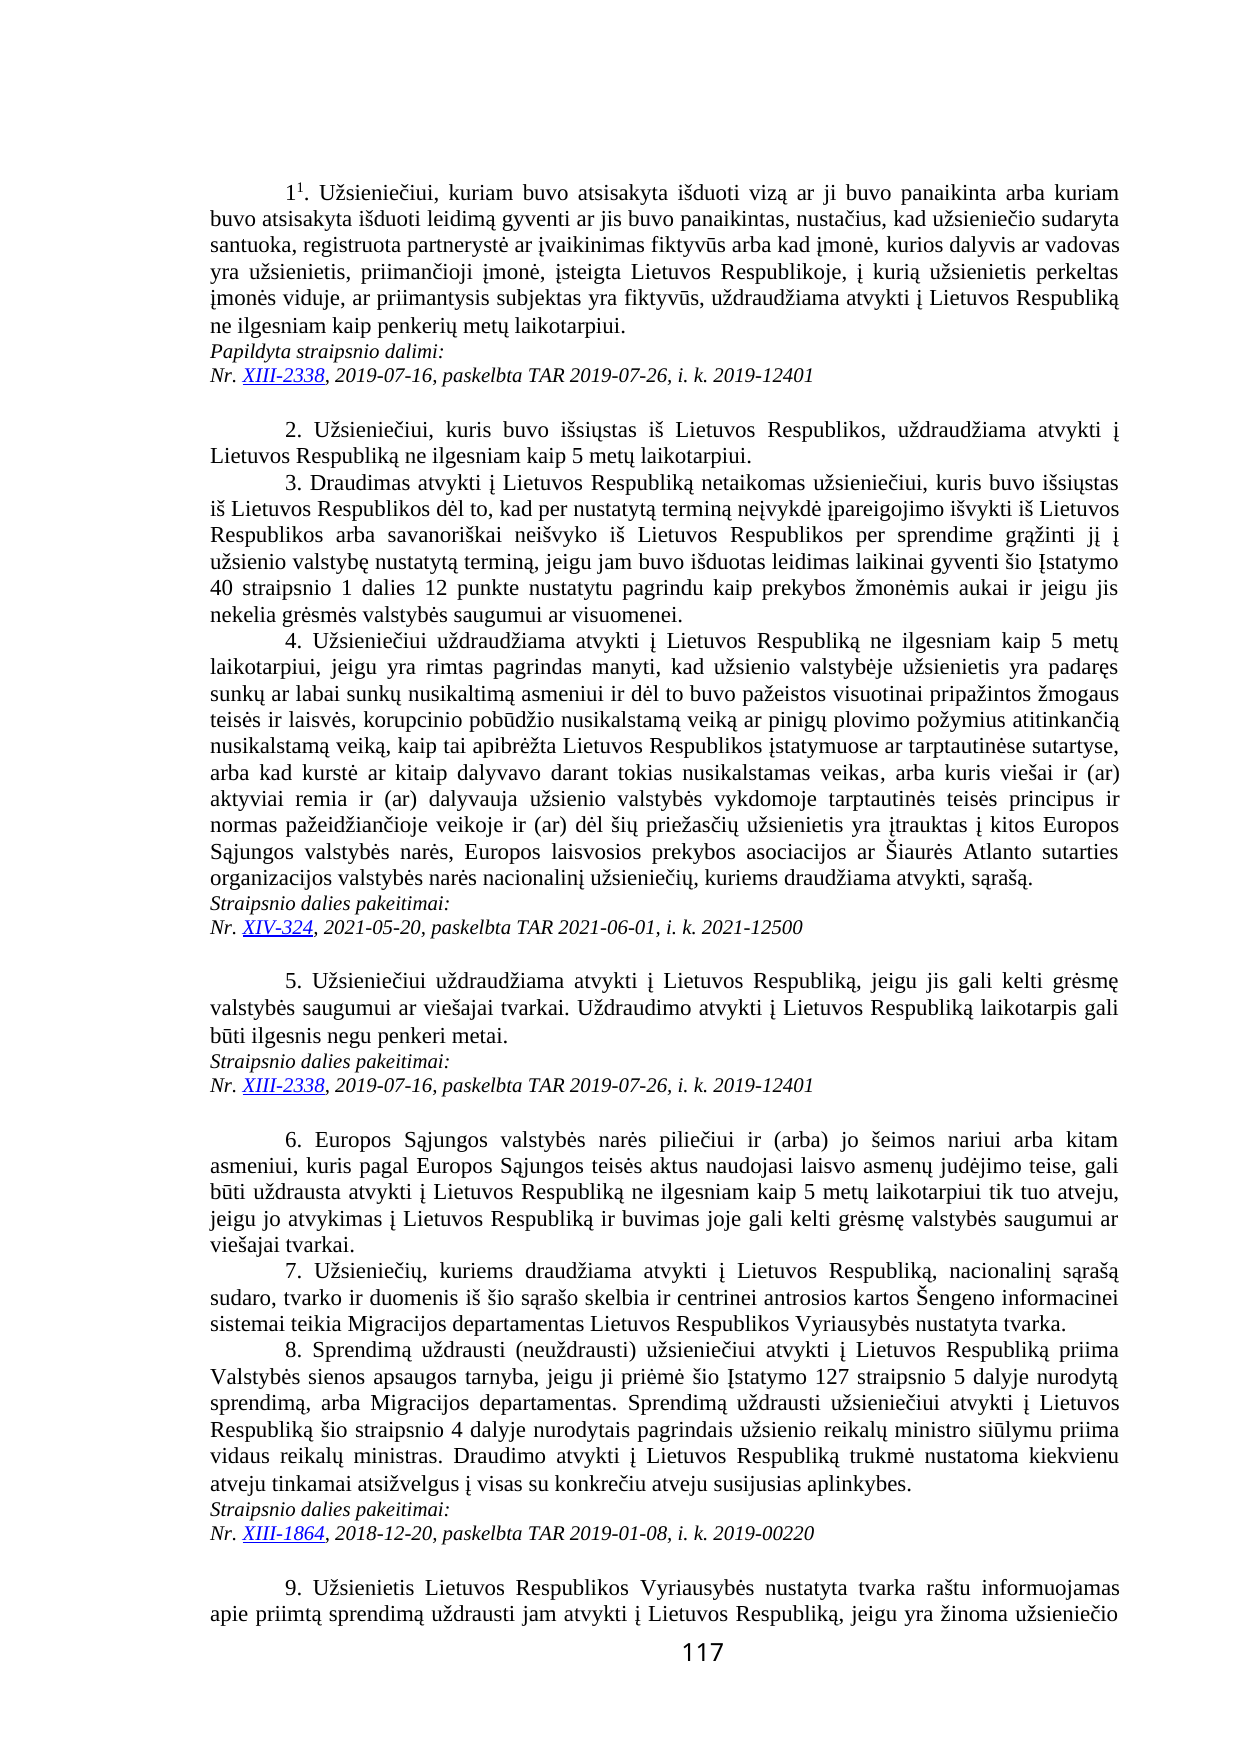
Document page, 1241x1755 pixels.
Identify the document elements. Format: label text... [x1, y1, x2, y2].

text 3. Draudimas atvykti į Lietuvos Respubliką netaikomas užsieniečiui, kuris buvo išsiųstas iš Lietuvos Respublikos dėl to, kad per nustatytą terminą neįvykdė įpareigojimo išvykti iš Lietuvos Respublikos arba savanoriškai neišvyko iš Lietuvos Respublikos per sprendime grąžinti jį į užsienio valstybę nustatytą terminą, jeigu jam buvo išduotas leidimas laikinai gyventi šio Įstatymo 40 straipsnio 1 dalies 12 punkte nustatytu pagrindu kaip prekybos žmonėmis aukai ir jeigu jis nekelia grėsmės valstybės saugumui ar visuomenei. [210, 469, 1120, 627]
text Papildyta straipsnio dalimi: [210, 339, 1120, 363]
text Nr. XIII-2338, 2019-07-16, paskelbta TAR 2019-07-26, i. k. 2019-12401 [210, 363, 1120, 387]
text Nr. XIII-2338, 2019-07-16, paskelbta TAR 2019-07-26, i. k. 2019-12401 [210, 1073, 1120, 1097]
text 8. Sprendimą uždrausti (neuždrausti) užsieniečiui atvykti į Lietuvos Respubliką priima Valstybės sienos apsaugos tarnyba, jeigu ji priėmė šio Įstatymo 127 straipsnio 5 dalyje nurodytą sprendimą, arba Migracijos departamentas. Sprendimą uždrausti užsieniečiui atvykti į Lietuvos Respubliką šio straipsnio 4 dalyje nurodytais pagrindais užsienio reikalų ministro siūlymu priima vidaus reikalų ministras. Draudimo atvykti į Lietuvos Respubliką trukmė nustatoma kiekvienu atveju tinkamai atsižvelgus į visas su konkrečiu atveju susijusias aplinkybes. [210, 1337, 1120, 1497]
text 2. Užsieniečiui, kuris buvo išsiųstas iš Lietuvos Respublikos, uždraudžiama atvykti į Lietuvos Respubliką ne ilgesniam kaip 5 metų laikotarpiui. [210, 416, 1120, 469]
text Straipsnio dalies pakeitimai: [210, 1049, 1120, 1073]
text Straipsnio dalies pakeitimai: [210, 1497, 1120, 1521]
text Nr. XIV-324, 2021-05-20, paskelbta TAR 2021-06-01, i. k. 2021-12500 [210, 914, 1120, 939]
text 9. Užsienietis Lietuvos Respublikos Vyriausybės nustatyta tvarka raštu informuojamas apie priimtą sprendimą uždrausti jam atvykti į Lietuvos Respubliką, jeigu yra žinoma užsieniečio [210, 1574, 1120, 1627]
text 7. Užsieniečių, kuriems draudžiama atvykti į Lietuvos Respubliką, nacionalinį sąrašą sudaro, tvarko ir duomenis iš šio sąrašo skelbia ir centrinei antrosios kartos Šengeno informacinei sistemai teikia Migracijos departamentas Lietuvos Respublikos Vyriausybės nustatyta tvarka. [210, 1257, 1120, 1337]
text Straipsnio dalies pakeitimai: [210, 891, 1120, 914]
text 4. Užsieniečiui uždraudžiama atvykti į Lietuvos Respubliką ne ilgesniam kaip 5 metų laikotarpiui, jeigu yra rimtas pagrindas manyti, kad užsienio valstybėje užsienietis yra padaręs sunkų ar labai sunkų nusikaltimą asmeniui ir dėl to buvo pažeistos visuotinai pripažintos žmogaus teisės ir laisvės, korupcinio pobūdžio nusikalstamą veiką ar pinigų plovimo požymius atitinkančią nusikalstamą veiką, kaip tai apibrėžta Lietuvos Respublikos įstatymuose ar tarptautinėse sutartyse, arba kad kurstė ar kitaip dalyvavo darant tokias nusikalstamas veikas, arba kuris viešai ir (ar) aktyviai remia ir (ar) dalyvauja užsienio valstybės vykdomoje tarptautinės teisės principus ir normas pažeidžiančioje veikoje ir (ar) dėl šių priežasčių užsienietis yra įtrauktas į kitos Europos Sąjungos valstybės narės, Europos laisvosios prekybos asociacijos ar Šiaurės Atlanto sutarties organizacijos valstybės narės nacionalinį užsieniečių, kuriems draudžiama atvykti, sąrašą. [210, 627, 1120, 891]
text 11. Užsieniečiui, kuriam buvo atsisakyta išduoti vizą ar ji buvo panaikinta arba kuriam buvo atsisakyta išduoti leidimą gyventi ar jis buvo panaikintas, nustačius, kad užsieniečio sudaryta santuoka, registruota partnerystė ar įvaikinimas fiktyvūs arba kad įmonė, kurios dalyvis ar vadovas yra užsienietis, priimančioji įmonė, įsteigta Lietuvos Respublikoje, į kurią užsienietis perkeltas įmonės viduje, ar priimantysis subjektas yra fiktyvūs, uždraudžiama atvykti į Lietuvos Respubliką ne ilgesniam kaip penkerių metų laikotarpiui. [210, 179, 1120, 339]
text Nr. XIII-1864, 2018-12-20, paskelbta TAR 2019-01-08, i. k. 2019-00220 [210, 1521, 1120, 1545]
text 5. Užsieniečiui uždraudžiama atvykti į Lietuvos Respubliką, jeigu jis gali kelti grėsmę valstybės saugumui ar viešajai tvarkai. Uždraudimo atvykti į Lietuvos Respubliką laikotarpis gali būti ilgesnis negu penkeri metai. [210, 967, 1120, 1049]
text 6. Europos Sąjungos valstybės narės piliečiui ir (arba) jo šeimos nariui arba kitam asmeniui, kuris pagal Europos Sąjungos teisės aktus naudojasi laisvo asmenų judėjimo teise, gali būti uždrausta atvykti į Lietuvos Respubliką ne ilgesniam kaip 5 metų laikotarpiui tik tuo atveju, jeigu jo atvykimas į Lietuvos Respubliką ir buvimas joje gali kelti grėsmę valstybės saugumui ar viešajai tvarkai. [210, 1126, 1120, 1257]
